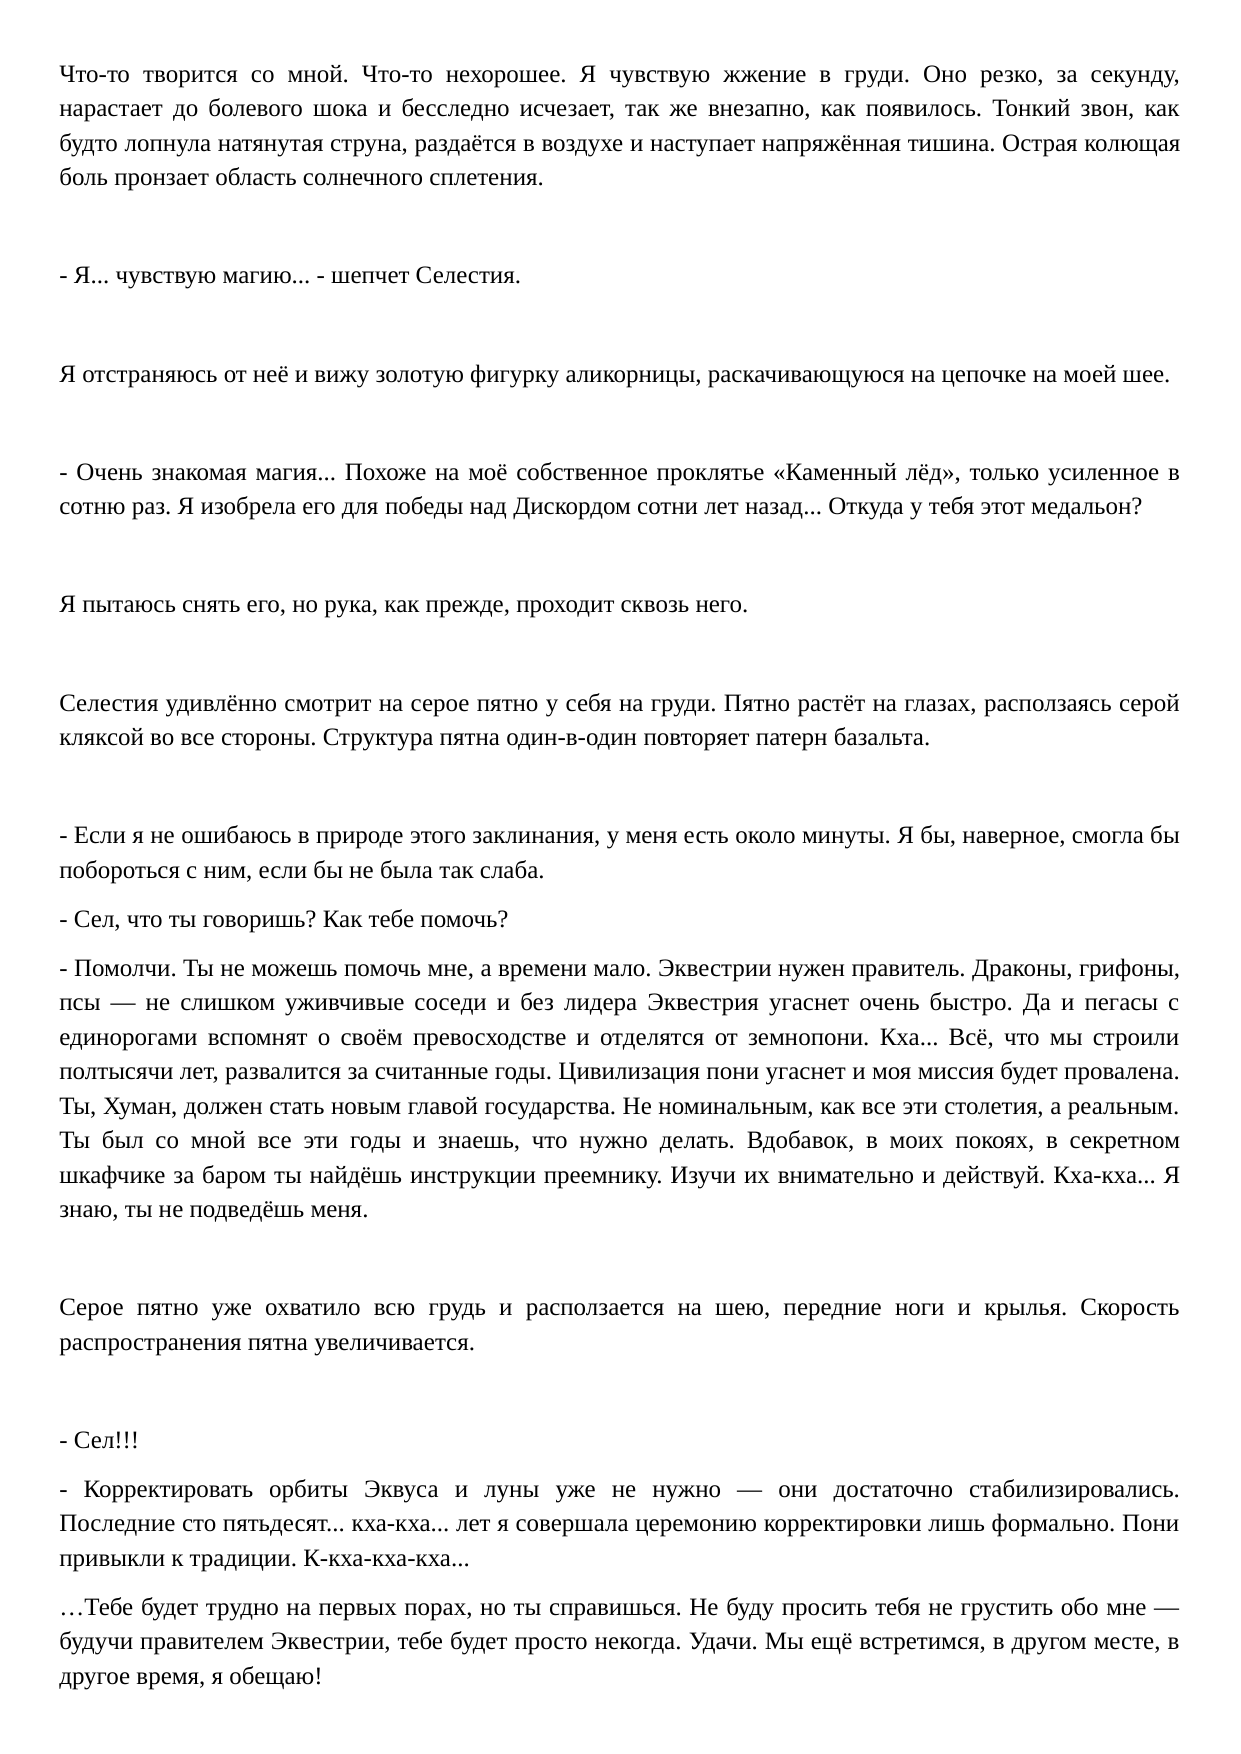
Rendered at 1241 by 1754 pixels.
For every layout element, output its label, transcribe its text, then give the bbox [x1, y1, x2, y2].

text - Я... чувствую магию... - шепчет Селестия. [59, 261, 1181, 289]
text Что-то творится со мной. Что-то нехорошее. Я чувствую жжение в груди. Оно резко, за секунду, нарастает до болевого шока и бесследно исчезает, так же внезапно, как появилось. Тонкий звон, как будто лопнула натянутая струна, раздаётся в воздухе и наступает напряжённая тишина. Острая колющая боль пронзает область солнечного сплетения. [59, 59, 1181, 191]
text Селестия удивлённо смотрит на серое пятно у себя на груди. Пятно растёт на глазах, расползаясь серой кляксой во все стороны. Структура пятна один-в-один повторяет патерн базальта. [59, 688, 1181, 751]
text Серое пятно уже охватило всю грудь и расползается на шею, передние ноги и крылья. Скорость распространения пятна увеличивается. [59, 1292, 1181, 1356]
text Я отстраняюсь от неё и вижу золотую фигурку аликорницы, раскачивающуюся на цепочке на моей шее. [59, 359, 1181, 387]
text - Очень знакомая магия... Похоже на моё собственное проклятье «Каменный лёд», только усиленное в сотню раз. Я изобрела его для победы над Дискордом сотни лет назад... Откуда у тебя этот медальон? [59, 457, 1181, 520]
text - Помолчи. Ты не можешь помочь мне, а времени мало. Эквестрии нужен правитель. Драконы, грифоны, псы — не слишком уживчивые соседи и без лидера Эквестрия угаснет очень быстро. Да и пегасы с единорогами вспомнят о своём превосходстве и отделятся от земнопони. Кха... Всё, что мы строили полтысячи лет, развалится за считанные годы. Цивилизация пони угаснет и моя миссия будет провалена. Ты, Хуман, должен стать новым главой государства. Не номинальным, как все эти столетия, а реальным. Ты был со мной все эти годы и знаешь, что нужно делать. Вдобавок, в моих покоях, в секретном шкафчике за баром ты найдёшь инструкции преемнику. Изучи их внимательно и действуй. Кха-кха... Я знаю, ты не подведёшь меня. [59, 953, 1181, 1223]
text …Тебе будет трудно на первых порах, но ты справишься. Не буду просить тебя не грустить обо мне — будучи правителем Эквестрии, тебе будет просто некогда. Удачи. Мы ещё встретимся, в другом месте, в другое время, я обещаю! [59, 1592, 1181, 1690]
text - Сел, что ты говоришь? Как тебе помочь? [59, 904, 1181, 932]
text Я пытаюсь снять его, но рука, как прежде, проходит сквозь него. [59, 589, 1181, 618]
text - Сел!!! [59, 1425, 1181, 1454]
text - Корректировать орбиты Эквуса и луны уже не нужно — они достаточно стабилизировались. Последние сто пятьдесят... кха-кха... лет я совершала церемонию корректировки лишь формально. Пони привыкли к традиции. К-кха-кха-кха... [59, 1474, 1181, 1572]
text - Если я не ошибаюсь в природе этого заклинания, у меня есть около минуты. Я бы, наверное, смогла бы побороться с ним, если бы не была так слаба. [59, 820, 1181, 883]
